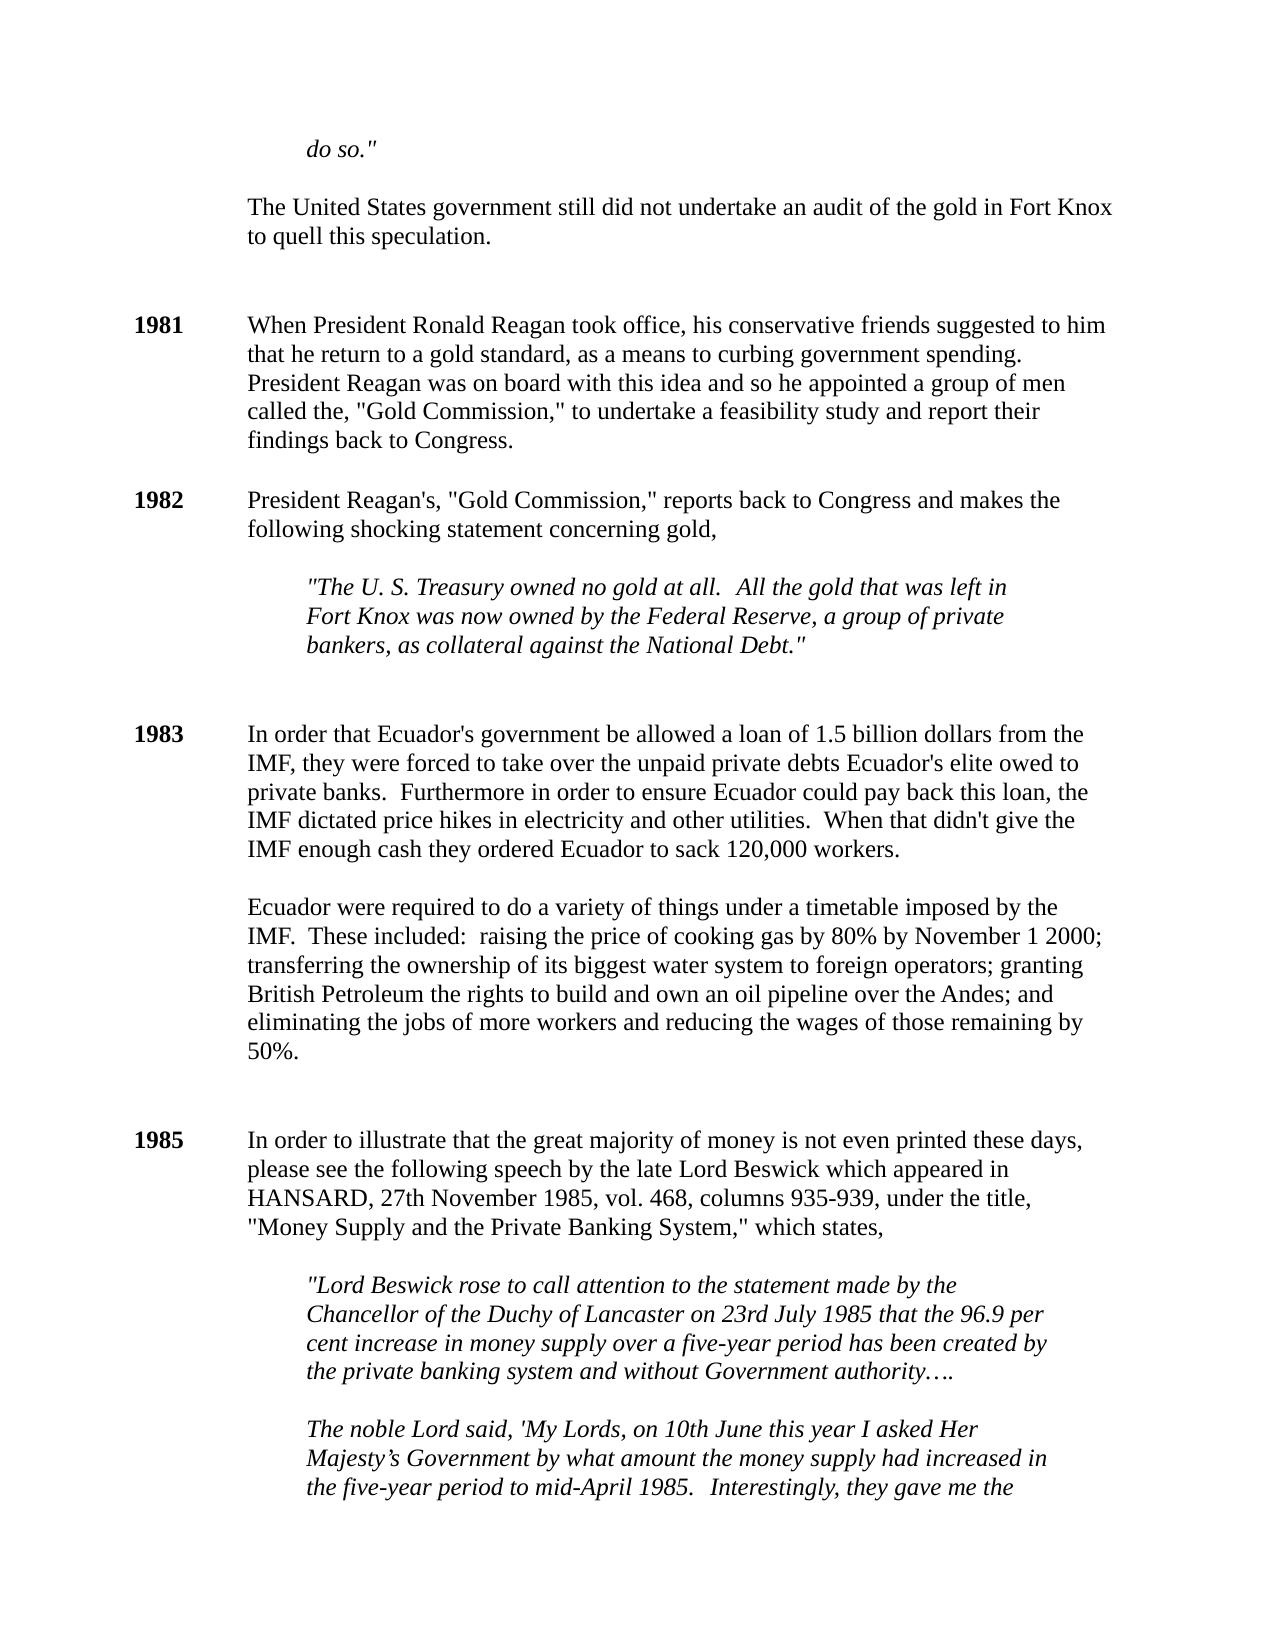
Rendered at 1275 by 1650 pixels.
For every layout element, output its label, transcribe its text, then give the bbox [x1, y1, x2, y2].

table_cell 1983 [118, 704, 231, 1110]
table_cell 1985 [118, 1110, 231, 1516]
table_cell 1982 [118, 470, 231, 703]
table_cell In order that Ecuador's government be allowed a loan of 1.5 billion dollars from the IMF, they were forced to take over the unpaid private debts Ecuador's elite owed to private banks. Furthermore in order to ensure Ecuador could pay back this loan, the IMF dictated price hikes in electricity and other utilities. When that didn't give the IMF enough cash they ordered Ecuador to sack 120,000 workers. Ecuador were required to do a variety of things under a timetable imposed by the IMF. These included: raising the price of cooking gas by 80% by November 1 2000; transferring the ownership of its biggest water system to foreign operators; granting British Petroleum the rights to build and own an oil pipeline over the Andes; and eliminating the jobs of more workers and reducing the wages of those remaining by 50%. [231, 704, 1134, 1110]
table_cell 1981 [118, 295, 231, 469]
table_cell do so." The United States government still did not undertake an audit of the gold in Fort Knox to quell this speculation. [231, 118, 1134, 294]
table_cell When President Ronald Reagan took office, his conservative friends suggested to him that he return to a gold standard, as a means to curbing government spending. President Reagan was on board with this idea and so he appointed a group of men called the, "Gold Commission," to undertake a feasibility study and report their findings back to Congress. [231, 295, 1134, 469]
table_cell [118, 118, 231, 294]
table_cell In order to illustrate that the great majority of money is not even printed these days, please see the following speech by the late Lord Beswick which appeared in HANSARD, 27th November 1985, vol. 468, columns 935-939, under the title, "Money Supply and the Private Banking System," which states, "Lord Beswick rose to call attention to the statement made by the Chancellor of the Duchy of Lancaster on 23rd July 1985 that the 96.9 per cent increase in money supply over a five-year period has been created by the private banking system and without Government authority…. The noble Lord said, 'My Lords, on 10th June this year I asked Her Majesty’s Government by what amount the money supply had increased in the five-year period to mid-April 1985. Interestingly, they gave me the [231, 1110, 1134, 1516]
table_cell President Reagan's, "Gold Commission," reports back to Congress and makes the following shocking statement concerning gold, "The U. S. Treasury owned no gold at all. All the gold that was left in Fort Knox was now owned by the Federal Reserve, a group of private bankers, as collateral against the National Debt." [231, 470, 1134, 703]
